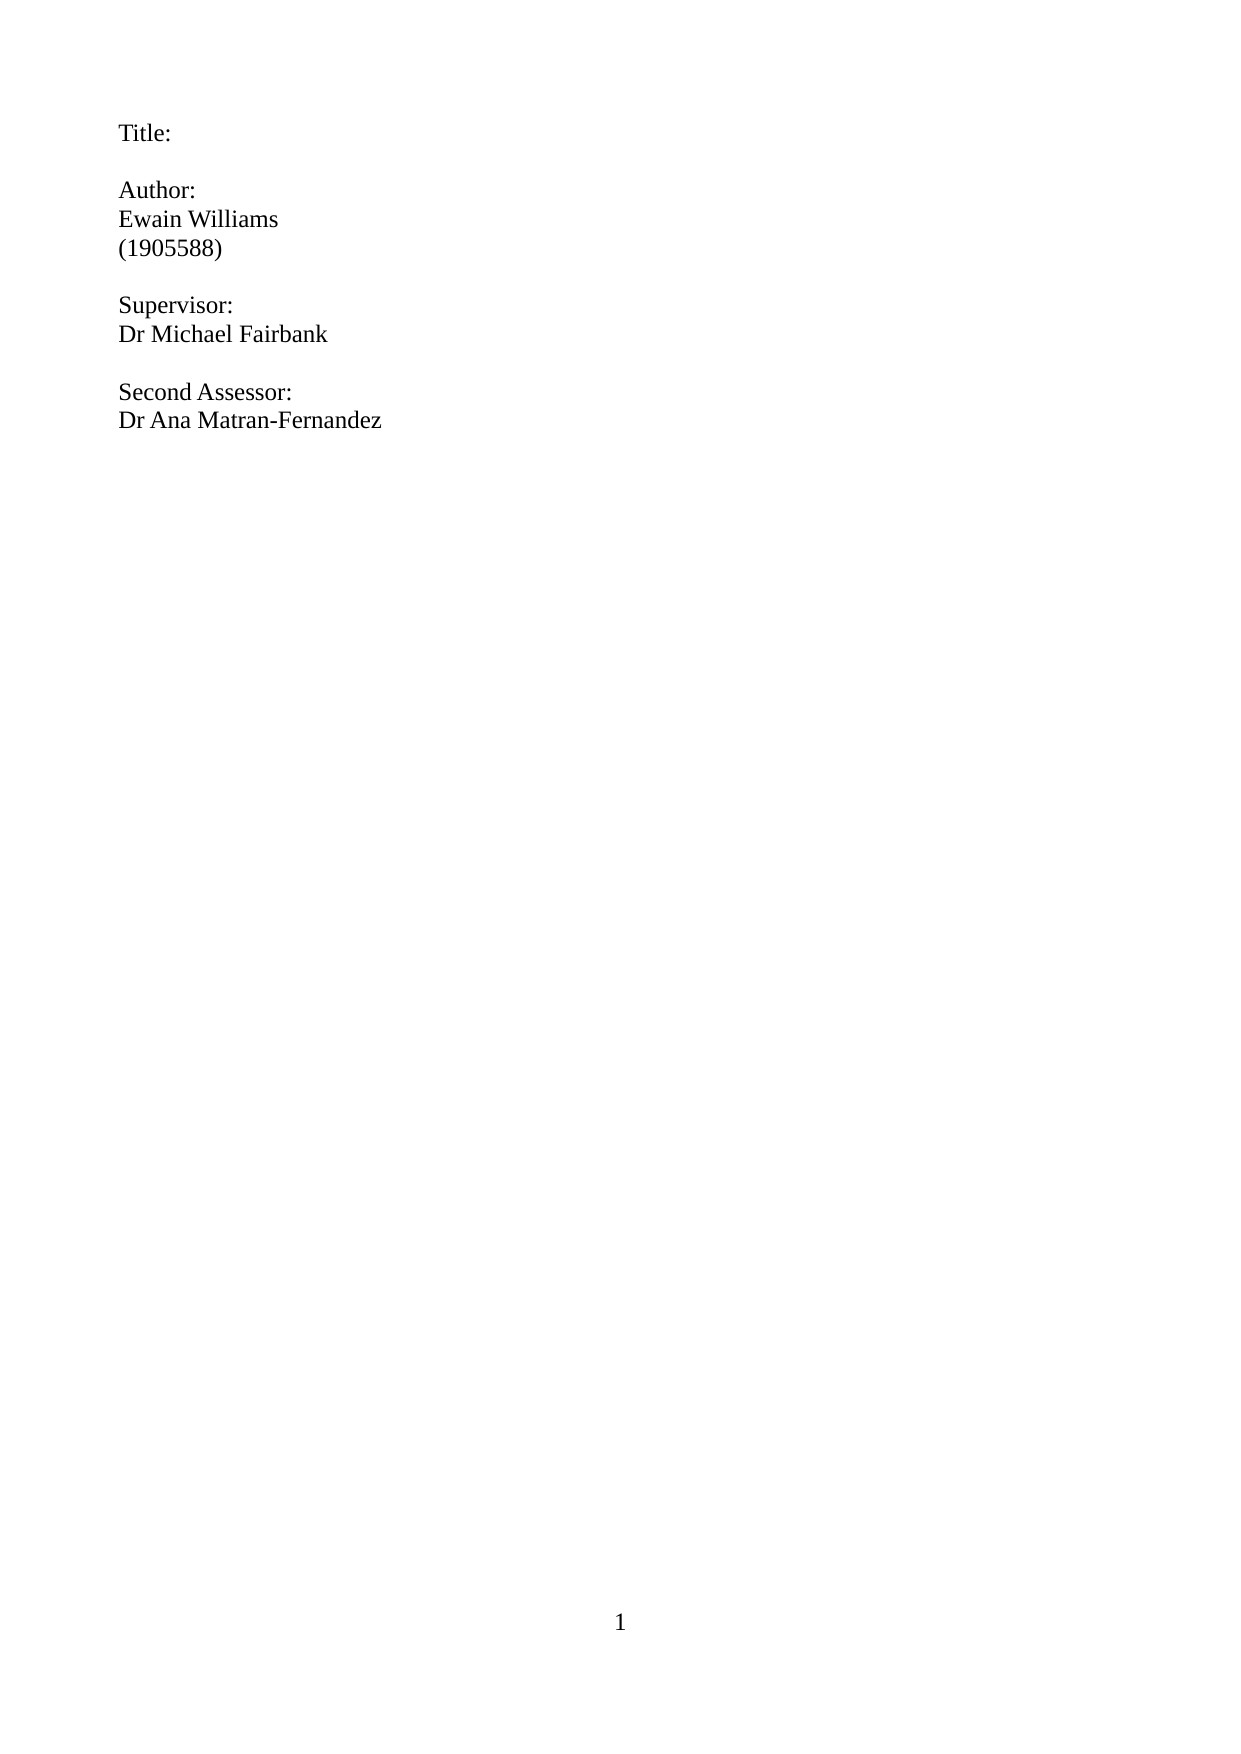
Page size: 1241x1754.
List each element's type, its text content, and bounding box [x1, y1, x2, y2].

text Dr Michael Fairbank [118, 319, 1122, 348]
text Dr Ana Matran-Fernandez [118, 406, 1122, 434]
text Title: [118, 118, 1122, 147]
text Ewain Williams [118, 204, 1122, 233]
text Second Assessor: [118, 377, 1122, 406]
text Supervisor: [118, 291, 1122, 319]
text (1905588) [118, 233, 1122, 262]
text Author: [118, 176, 1122, 204]
